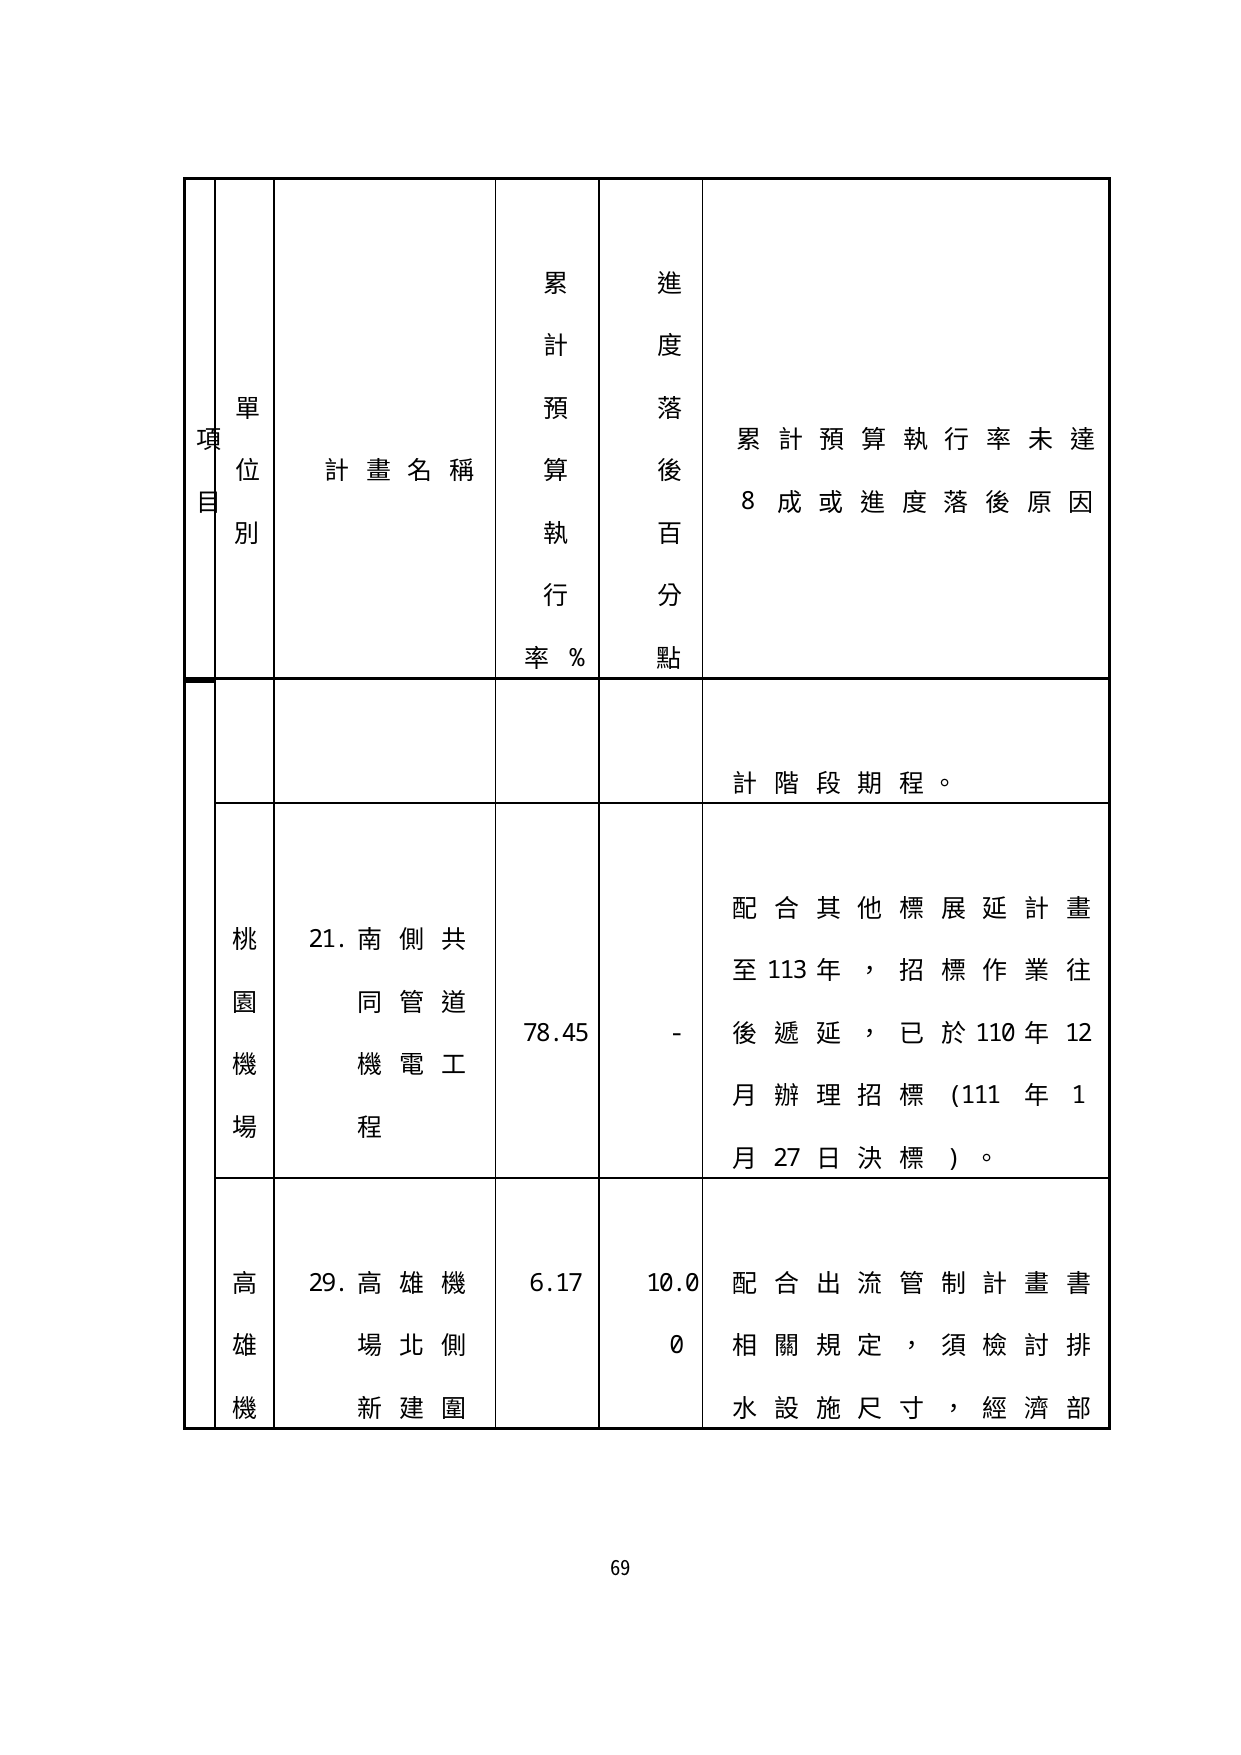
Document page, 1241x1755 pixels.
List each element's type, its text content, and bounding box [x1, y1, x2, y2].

table_header 項目 [186, 180, 214, 677]
table_header 單位別 [216, 180, 273, 677]
table_cell 21.南側共同管道機電工程 [275, 804, 495, 1177]
table_cell 未屆期計畫 [186, 683, 214, 1427]
table_header 累計預算執行率未達8成或進度落後原因 [703, 180, 1108, 677]
table_header 累計預算執行率% [496, 180, 598, 677]
table_cell [216, 680, 273, 802]
table_cell 29.高雄機場北側新建圍 [275, 1179, 495, 1427]
table_cell 配合其他標展延計畫至113年，招標作業往後遞延，已於110年12月辦理招標(111年1月27日決標)。 [703, 804, 1108, 1177]
table_cell 10.00 [600, 1179, 702, 1427]
table_header 進度落後百分點 [600, 180, 702, 677]
table_cell - [600, 804, 702, 1177]
table_cell [496, 680, 598, 802]
table_cell 高雄機 [216, 1179, 273, 1427]
table_cell 計階段期程。 [703, 680, 1108, 802]
table_cell 78.45 [496, 804, 598, 1177]
table_cell [275, 680, 495, 802]
table_cell [600, 680, 702, 802]
table_header 計畫名稱 [275, 180, 495, 677]
table_cell 6.17 [496, 1179, 598, 1427]
table_cell 配合出流管制計畫書相關規定，須檢討排水設施尺寸，經濟部 [703, 1179, 1108, 1427]
table_cell 桃園機場 [216, 804, 273, 1177]
